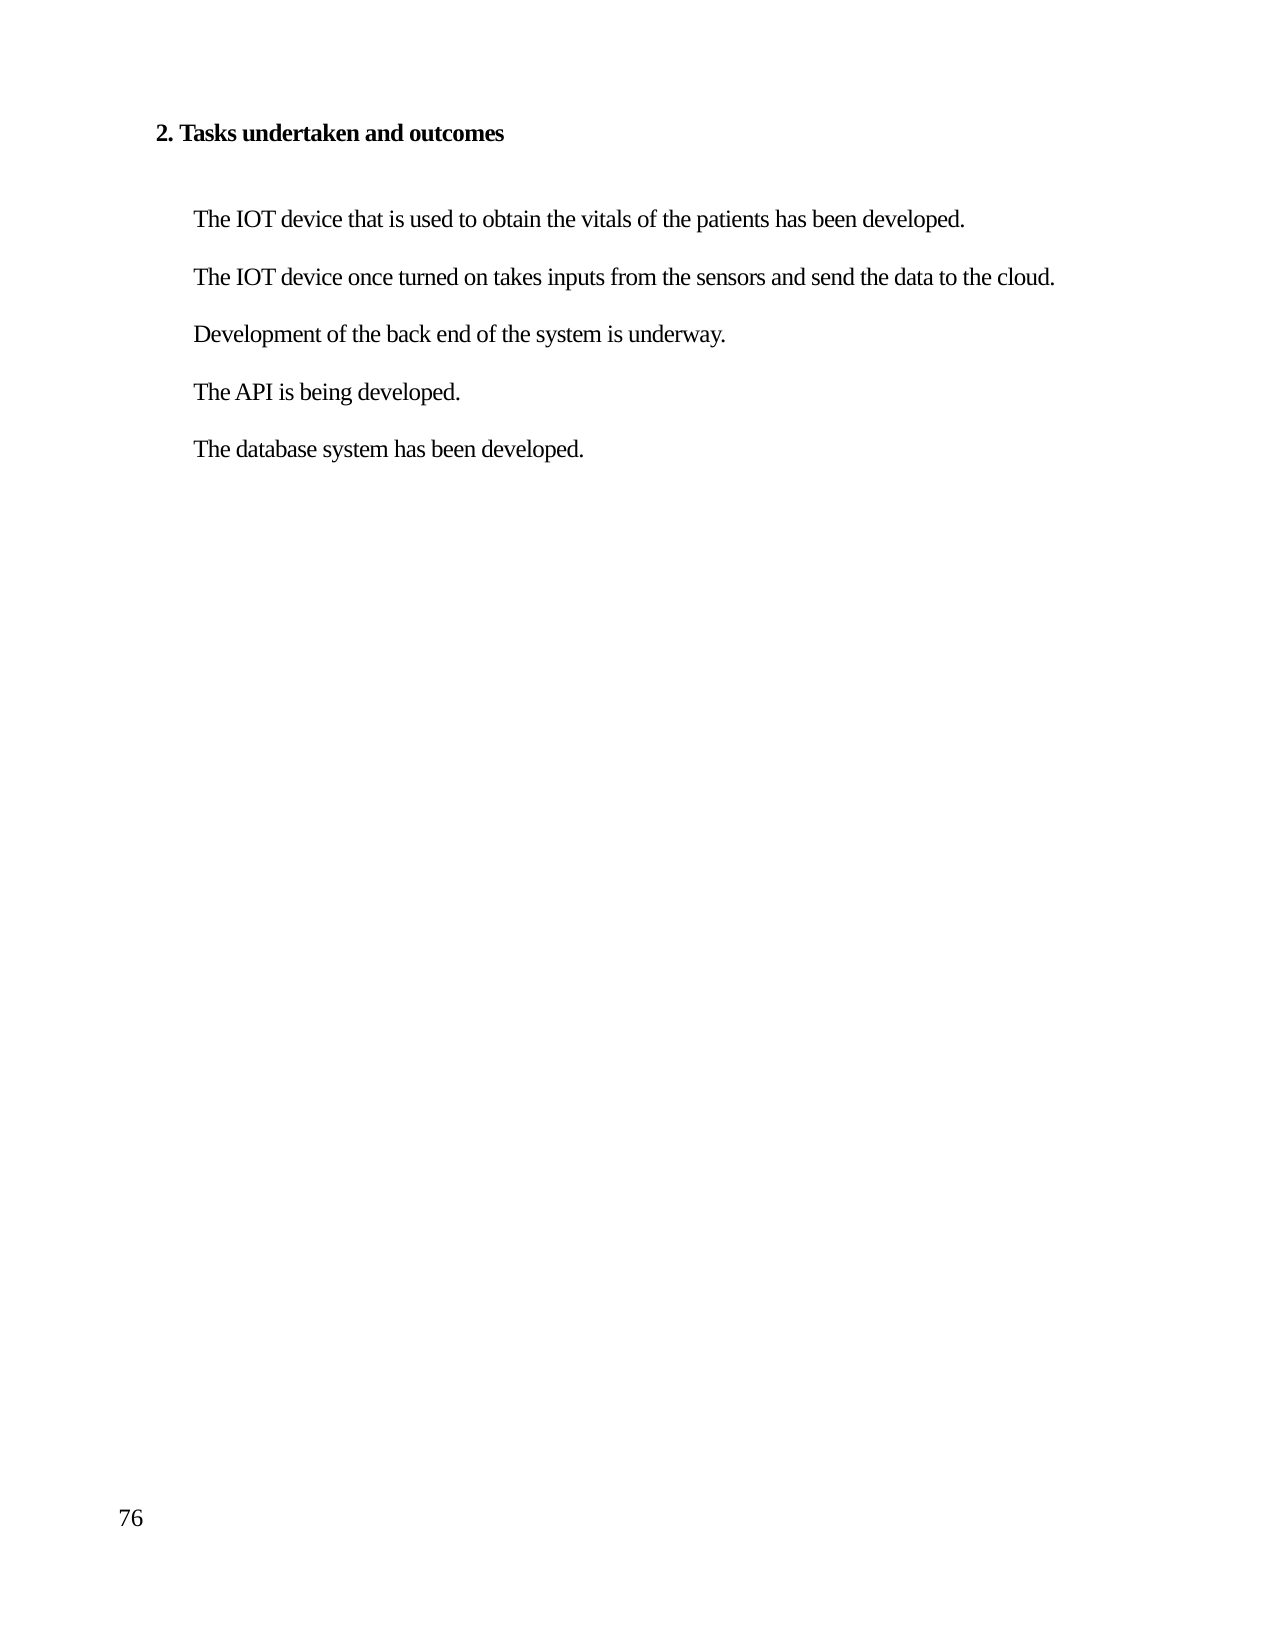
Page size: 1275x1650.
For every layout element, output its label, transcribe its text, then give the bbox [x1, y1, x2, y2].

text The API is being developed. [118, 377, 1157, 406]
list Tasks undertaken and outcomes [156, 118, 1157, 147]
text The database system has been developed. [118, 434, 1157, 463]
text The IOT device once turned on takes inputs from the sensors and send the data to the cloud. [118, 262, 1157, 291]
text Development of the back end of the system is underway. [118, 319, 1157, 348]
text The IOT device that is used to obtain the vitals of the patients has been developed. [118, 204, 1157, 233]
